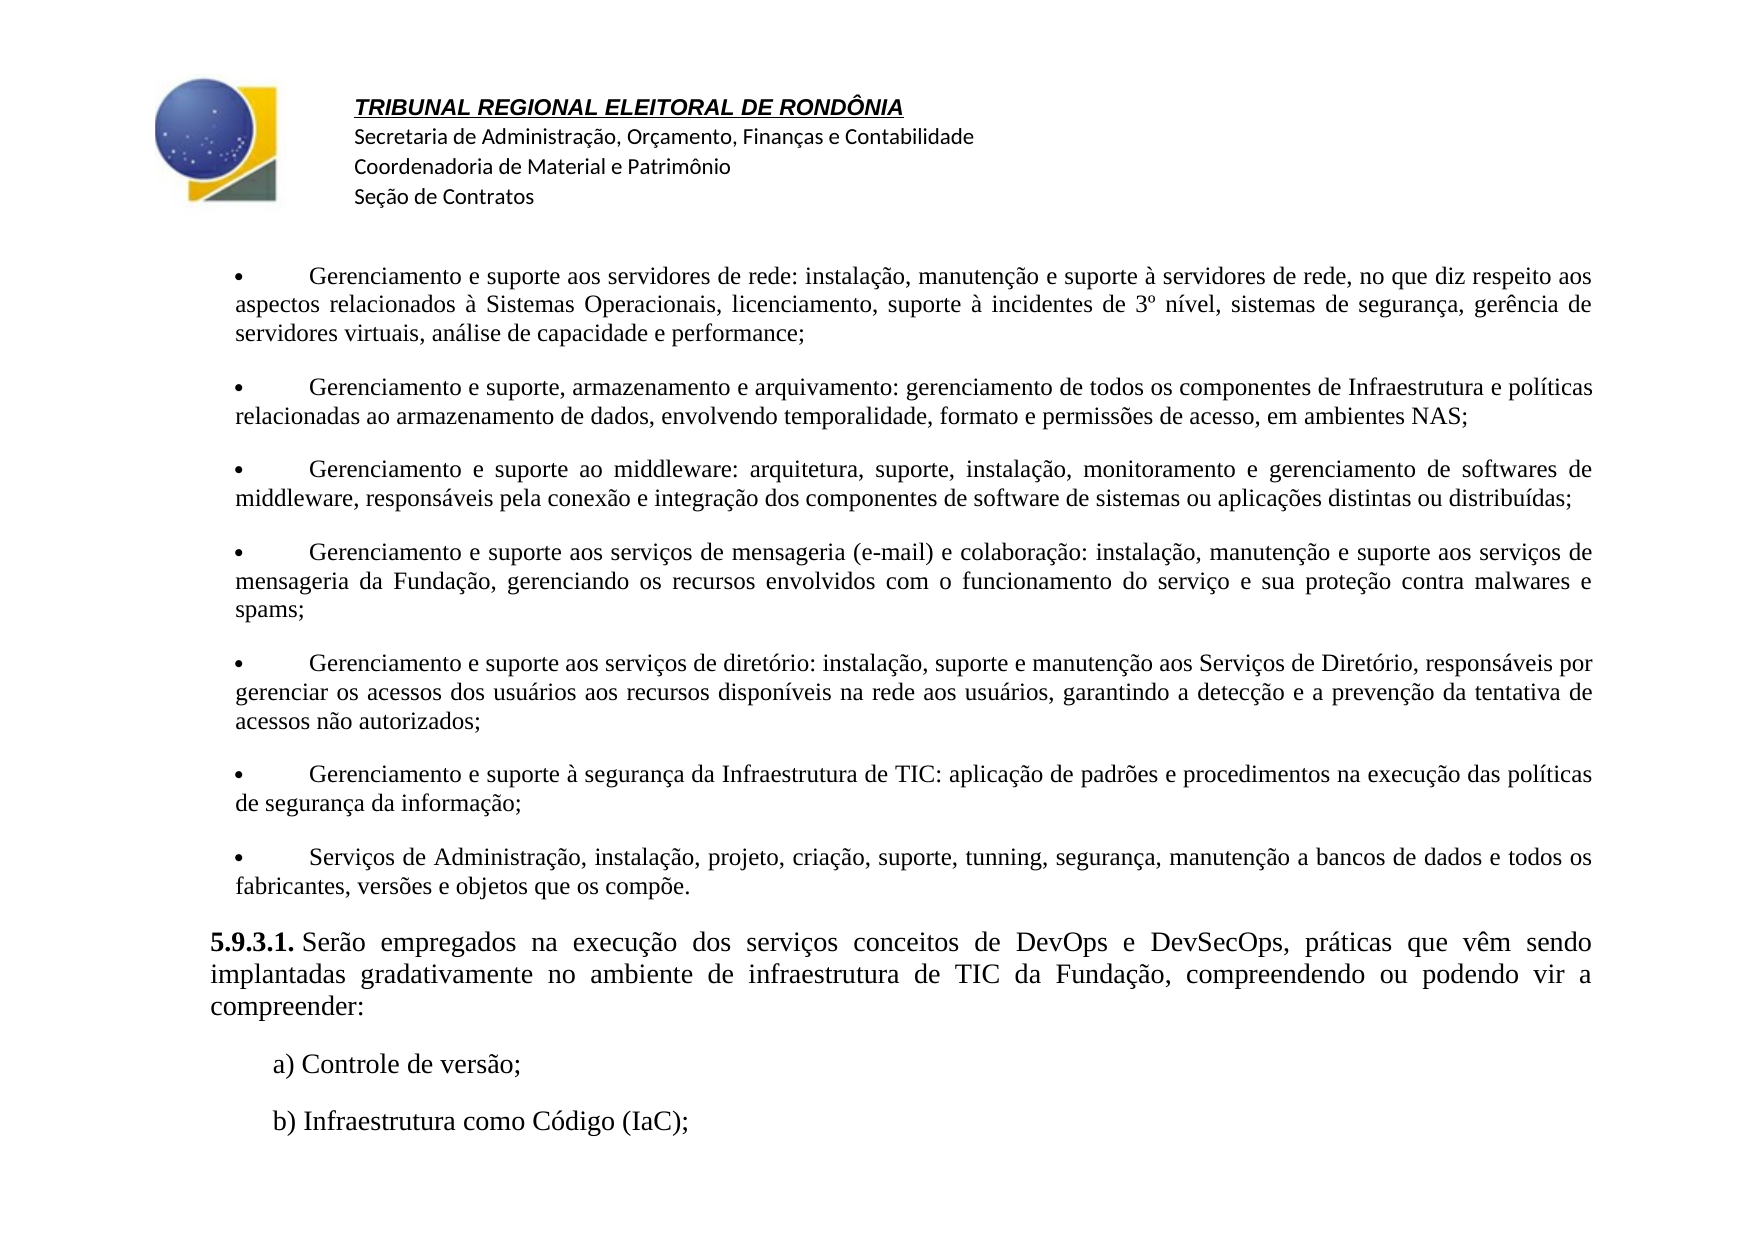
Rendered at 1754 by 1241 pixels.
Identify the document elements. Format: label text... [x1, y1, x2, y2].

list Gerenciamento e suporte, armazenamento e arquivamento: gerenciamento de todos os componentes de Infraestrutura e políticas relacionadas ao armazenamento de dados, envolvendo temporalidade, formato e permissões de acesso, em ambientes NAS; [235, 372, 1594, 429]
list Gerenciamento e suporte ao middleware: arquitetura, suporte, instalação, monitoramento e gerenciamento de softwares de middleware, responsáveis pela conexão e integração dos componentes de software de sistemas ou aplicações distintas ou distribuídas; [235, 454, 1594, 512]
list Serviços de Administração, instalação, projeto, criação, suporte, tunning, segurança, manutenção a bancos de dados e todos os fabricantes, versões e objetos que os compõe. [235, 842, 1594, 899]
list Gerenciamento e suporte aos serviços de mensageria (e-mail) e colaboração: instalação, manutenção e suporte aos serviços de mensageria da Fundação, gerenciando os recursos envolvidos com o funcionamento do serviço e sua proteção contra malwares e spams; [235, 537, 1594, 623]
text a) Controle de versão; [273, 1047, 1594, 1079]
list Gerenciamento e suporte aos servidores de rede: instalação, manutenção e suporte à servidores de rede, no que diz respeito aos aspectos relacionados à Sistemas Operacionais, licenciamento, suporte à incidentes de 3º nível, sistemas de segurança, gerência de servidores virtuais, análise de capacidade e performance; [235, 261, 1594, 347]
list Gerenciamento e suporte à segurança da Infraestrutura de TIC: aplicação de padrões e procedimentos na execução das políticas de segurança da informação; [235, 759, 1594, 817]
text b) Infraestrutura como Código (IaC); [273, 1104, 1594, 1137]
text 5.9.3.1. Serão empregados na execução dos serviços conceitos de DevOps e DevSecOps, práticas que vêm sendo implantadas gradativamente no ambiente de infraestrutura de TIC da Fundação, compreendendo ou podendo vir a compreender: [210, 924, 1594, 1022]
list Gerenciamento e suporte aos serviços de diretório: instalação, suporte e manutenção aos Serviços de Diretório, responsáveis por gerenciar os acessos dos usuários aos recursos disponíveis na rede aos usuários, garantindo a detecção e a prevenção da tentativa de acessos não autorizados; [235, 648, 1594, 734]
